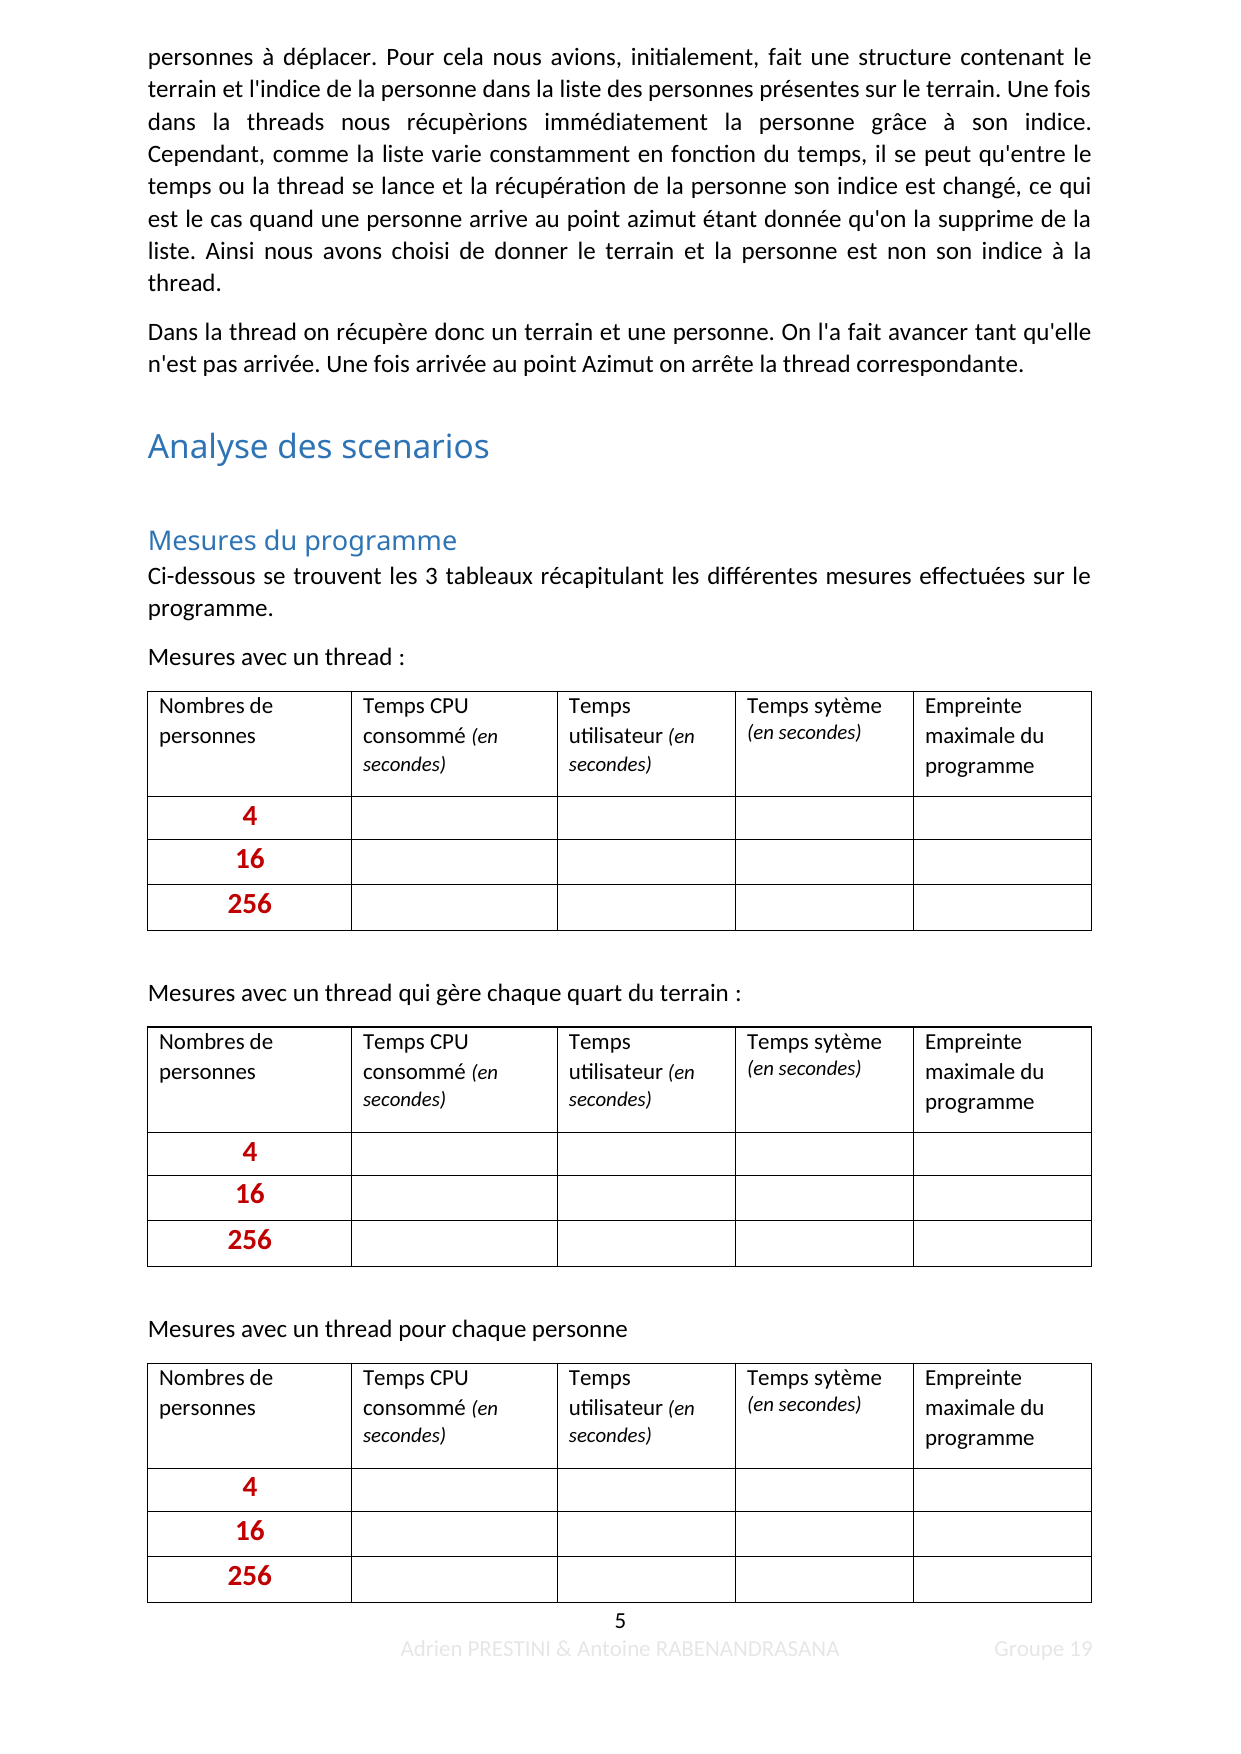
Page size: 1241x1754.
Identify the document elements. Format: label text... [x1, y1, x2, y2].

table_cell [352, 1557, 557, 1602]
table_header Temps sytème (en secondes) [736, 692, 913, 796]
table_cell 16 [148, 1512, 351, 1556]
table_cell [914, 1557, 1091, 1602]
text Dans la thread on récupère donc un terrain et une personne. On l'a fait avancer tant qu'elle n'est pas arrivée. Une fois arrivée au point Azimut on arrête la thread correspondante. [148, 316, 1093, 379]
table_cell [736, 797, 913, 839]
table_cell [914, 1469, 1091, 1511]
table_cell [558, 797, 735, 839]
table_cell [558, 1176, 735, 1220]
table_cell [352, 1469, 557, 1511]
table_cell [558, 1469, 735, 1511]
table_cell [558, 1221, 735, 1266]
table_header Empreinte maximale du programme [914, 1364, 1091, 1467]
table_cell [736, 1557, 913, 1602]
table_cell 16 [148, 840, 351, 884]
text Mesures avec un thread pour chaque personne [148, 1313, 1093, 1344]
table_cell [736, 1133, 913, 1174]
table_header Empreinte maximale du programme [914, 692, 1091, 796]
table_cell [914, 1221, 1091, 1266]
table_header Nombres de personnes [148, 1028, 351, 1132]
subtitle Analyse des scenarios [148, 423, 1093, 468]
table_header Temps CPU consommé (en secondes) [352, 1028, 557, 1132]
table_cell 4 [148, 1469, 351, 1511]
table_header Nombres de personnes [148, 1364, 351, 1467]
table_cell [558, 1512, 735, 1556]
table_cell [352, 840, 557, 884]
table_cell [352, 1512, 557, 1556]
table_header Temps sytème (en secondes) [736, 1364, 913, 1467]
table_cell [914, 1512, 1091, 1556]
table_cell 4 [148, 1133, 351, 1174]
table_cell [352, 1221, 557, 1266]
table_cell [352, 1133, 557, 1174]
table_cell [914, 885, 1091, 930]
table_header Nombres de personnes [148, 692, 351, 796]
text Mesures avec un thread qui gère chaque quart du terrain : [148, 977, 1093, 1008]
table_header Empreinte maximale du programme [914, 1028, 1091, 1132]
text Mesures avec un thread : [148, 642, 1093, 672]
table_cell [736, 1221, 913, 1266]
table_cell 256 [148, 885, 351, 930]
table_cell [736, 1176, 913, 1220]
table_cell 4 [148, 797, 351, 839]
table_cell [352, 797, 557, 839]
table_cell 16 [148, 1176, 351, 1220]
table_cell [352, 885, 557, 930]
table_header Temps utilisateur (en secondes) [558, 1364, 735, 1467]
table_cell [558, 885, 735, 930]
table_cell 256 [148, 1221, 351, 1266]
table_cell [914, 797, 1091, 839]
table_header Temps utilisateur (en secondes) [558, 1028, 735, 1132]
table_cell [558, 1133, 735, 1174]
subtitle Mesures du programme [148, 521, 1093, 558]
table_cell [914, 840, 1091, 884]
table_cell [736, 885, 913, 930]
table_cell [352, 1176, 557, 1220]
table_cell [736, 1469, 913, 1511]
table_header Temps CPU consommé (en secondes) [352, 1364, 557, 1467]
table_cell [914, 1176, 1091, 1220]
text personnes à déplacer. Pour cela nous avions, initialement, fait une structure contenant le terrain et l'indice de la personne dans la liste des personnes présentes sur le terrain. Une fois dans la threads nous récupèrions immédiatement la personne grâce à son indice. Cependant, comme la liste varie constamment en fonction du temps, il se peut qu'entre le temps ou la thread se lance et la récupération de la personne son indice est changé, ce qui est le cas quand une personne arrive au point azimut étant donnée qu'on la supprime de la liste. Ainsi nous avons choisi de donner le terrain et la personne est non son indice à la thread. [148, 41, 1093, 298]
table_cell 256 [148, 1557, 351, 1602]
table_cell [558, 1557, 735, 1602]
table_cell [736, 840, 913, 884]
table_cell [558, 840, 735, 884]
table_cell [736, 1512, 913, 1556]
table_header Temps sytème (en secondes) [736, 1028, 913, 1132]
table_header Temps utilisateur (en secondes) [558, 692, 735, 796]
table_header Temps CPU consommé (en secondes) [352, 692, 557, 796]
text Ci-dessous se trouvent les 3 tableaux récapitulant les différentes mesures effectuées sur le programme. [148, 560, 1093, 623]
table_cell [914, 1133, 1091, 1174]
